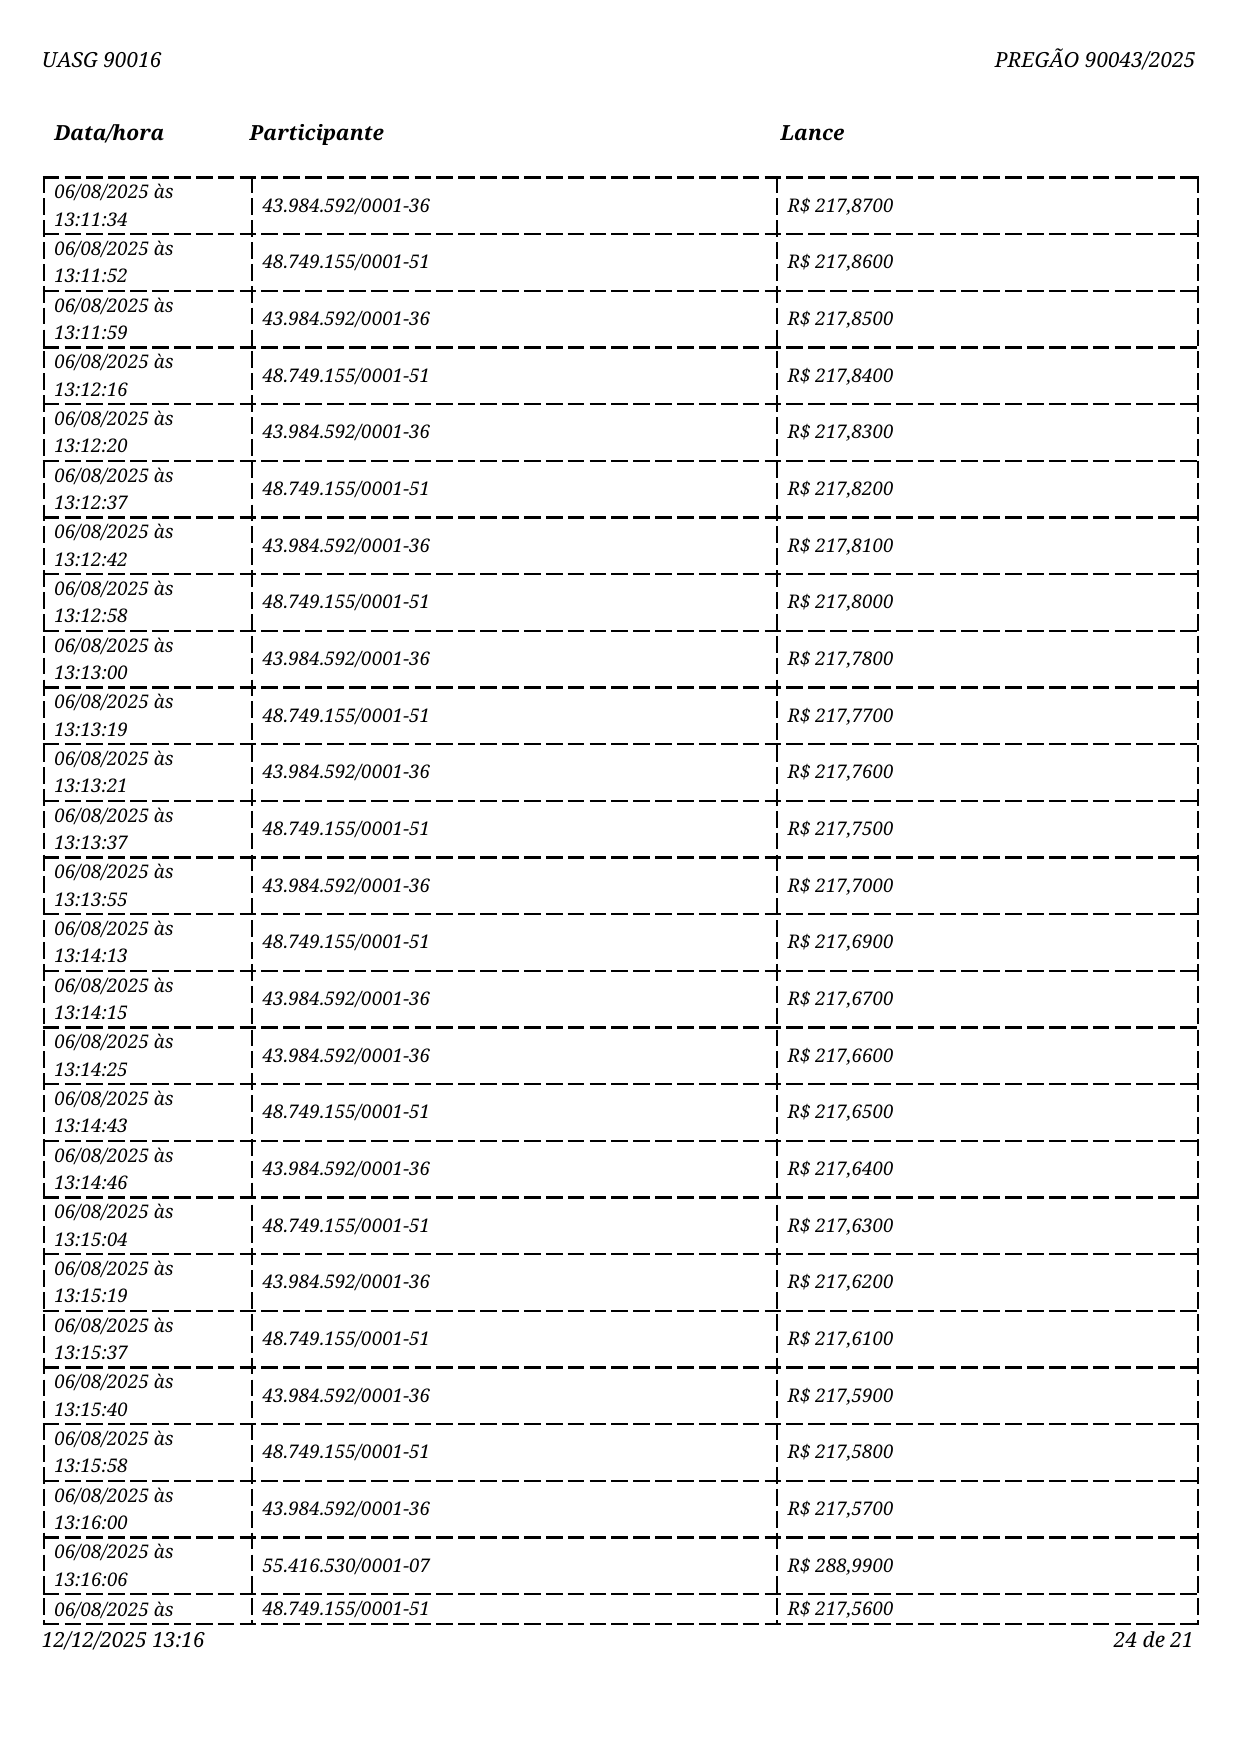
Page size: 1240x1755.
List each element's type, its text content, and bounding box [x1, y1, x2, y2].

table_cell 06/08/2025 às 13:12:42 [44, 516, 252, 573]
table_cell 48.749.155/0001-51 [252, 233, 777, 290]
table_cell 48.749.155/0001-51 [252, 686, 777, 743]
table_cell 48.749.155/0001-51 [252, 1083, 777, 1140]
table_cell R$ 217,8000 [777, 573, 1198, 630]
table_cell 06/08/2025 às 13:13:00 [44, 630, 252, 686]
table_header R$ 217,8700 [777, 176, 1198, 233]
table_cell 06/08/2025 às 13:11:59 [44, 290, 252, 346]
table_cell R$ 217,7600 [777, 743, 1198, 800]
table_cell 48.749.155/0001-51 [252, 1310, 777, 1366]
table_cell 43.984.592/0001-36 [252, 970, 777, 1026]
table_cell 06/08/2025 às 13:14:46 [44, 1140, 252, 1196]
table_cell 06/08/2025 às 13:16:06 [44, 1536, 252, 1593]
table_cell 06/08/2025 às 13:15:40 [44, 1366, 252, 1423]
table_cell R$ 217,8500 [777, 290, 1198, 346]
table_cell 06/08/2025 às 13:15:19 [44, 1253, 252, 1310]
table_cell R$ 217,7500 [777, 800, 1198, 856]
table_cell R$ 217,6600 [777, 1026, 1198, 1083]
table_cell R$ 217,6200 [777, 1253, 1198, 1310]
table_cell 06/08/2025 às 13:14:43 [44, 1083, 252, 1140]
table_cell R$ 217,5600 [777, 1593, 1198, 1623]
table_cell R$ 217,6500 [777, 1083, 1198, 1140]
table_cell 48.749.155/0001-51 [252, 1196, 777, 1253]
table_cell 48.749.155/0001-51 [252, 800, 777, 856]
table_cell 43.984.592/0001-36 [252, 1253, 777, 1310]
table_cell 43.984.592/0001-36 [252, 743, 777, 800]
table_cell 06/08/2025 às 13:14:13 [44, 913, 252, 970]
table_cell R$ 217,6400 [777, 1140, 1198, 1196]
table_cell R$ 217,8100 [777, 516, 1198, 573]
table_cell R$ 217,7000 [777, 856, 1198, 913]
table_cell 48.749.155/0001-51 [252, 913, 777, 970]
table_cell 06/08/2025 às 13:12:16 [44, 346, 252, 403]
table_header 06/08/2025 às 13:11:34 [44, 176, 252, 233]
table_cell 48.749.155/0001-51 [252, 573, 777, 630]
table_cell R$ 217,6700 [777, 970, 1198, 1026]
table_cell 43.984.592/0001-36 [252, 1140, 777, 1196]
table_cell 43.984.592/0001-36 [252, 1026, 777, 1083]
table_cell 06/08/2025 às 13:11:52 [44, 233, 252, 290]
table_cell R$ 217,5700 [777, 1480, 1198, 1536]
table_cell 06/08/2025 às 13:13:55 [44, 856, 252, 913]
table_cell R$ 217,6300 [777, 1196, 1198, 1253]
table_cell R$ 217,5800 [777, 1423, 1198, 1480]
table_cell 43.984.592/0001-36 [252, 1480, 777, 1536]
table_cell R$ 217,7700 [777, 686, 1198, 743]
table_cell R$ 217,8600 [777, 233, 1198, 290]
table_cell 43.984.592/0001-36 [252, 290, 777, 346]
table_cell 06/08/2025 às 13:12:37 [44, 460, 252, 516]
table_cell R$ 217,8400 [777, 346, 1198, 403]
table_cell R$ 217,8300 [777, 403, 1198, 460]
table_cell 43.984.592/0001-36 [252, 516, 777, 573]
table_cell R$ 217,5900 [777, 1366, 1198, 1423]
table_cell 43.984.592/0001-36 [252, 856, 777, 913]
table_cell 06/08/2025 às 13:15:04 [44, 1196, 252, 1253]
table_cell R$ 288,9900 [777, 1536, 1198, 1593]
table_header 43.984.592/0001-36 [252, 176, 777, 233]
table_cell 06/08/2025 às 13:14:25 [44, 1026, 252, 1083]
table_cell 06/08/2025 às 13:15:37 [44, 1310, 252, 1366]
table_cell 43.984.592/0001-36 [252, 403, 777, 460]
table_cell 06/08/2025 às 13:15:58 [44, 1423, 252, 1480]
table_cell R$ 217,6100 [777, 1310, 1198, 1366]
table_cell 48.749.155/0001-51 [252, 346, 777, 403]
table_cell 06/08/2025 às 13:13:21 [44, 743, 252, 800]
table_cell 06/08/2025 às 13:14:15 [44, 970, 252, 1026]
table_cell 06/08/2025 às 13:12:20 [44, 403, 252, 460]
table_cell 43.984.592/0001-36 [252, 1366, 777, 1423]
table_cell 06/08/2025 às 13:12:58 [44, 573, 252, 630]
table_cell 06/08/2025 às 13:13:37 [44, 800, 252, 856]
table_cell R$ 217,8200 [777, 460, 1198, 516]
table_cell 06/08/2025 às 13:16:00 [44, 1480, 252, 1536]
table_cell 43.984.592/0001-36 [252, 630, 777, 686]
table_cell R$ 217,6900 [777, 913, 1198, 970]
table_cell 48.749.155/0001-51 [252, 1423, 777, 1480]
table_cell 48.749.155/0001-51 [252, 460, 777, 516]
table_cell 55.416.530/0001-07 [252, 1536, 777, 1593]
table_cell 06/08/2025 às 13:13:19 [44, 686, 252, 743]
table_cell R$ 217,7800 [777, 630, 1198, 686]
table_cell 48.749.155/0001-51 [252, 1593, 777, 1623]
table_cell 06/08/2025 às [44, 1593, 252, 1623]
